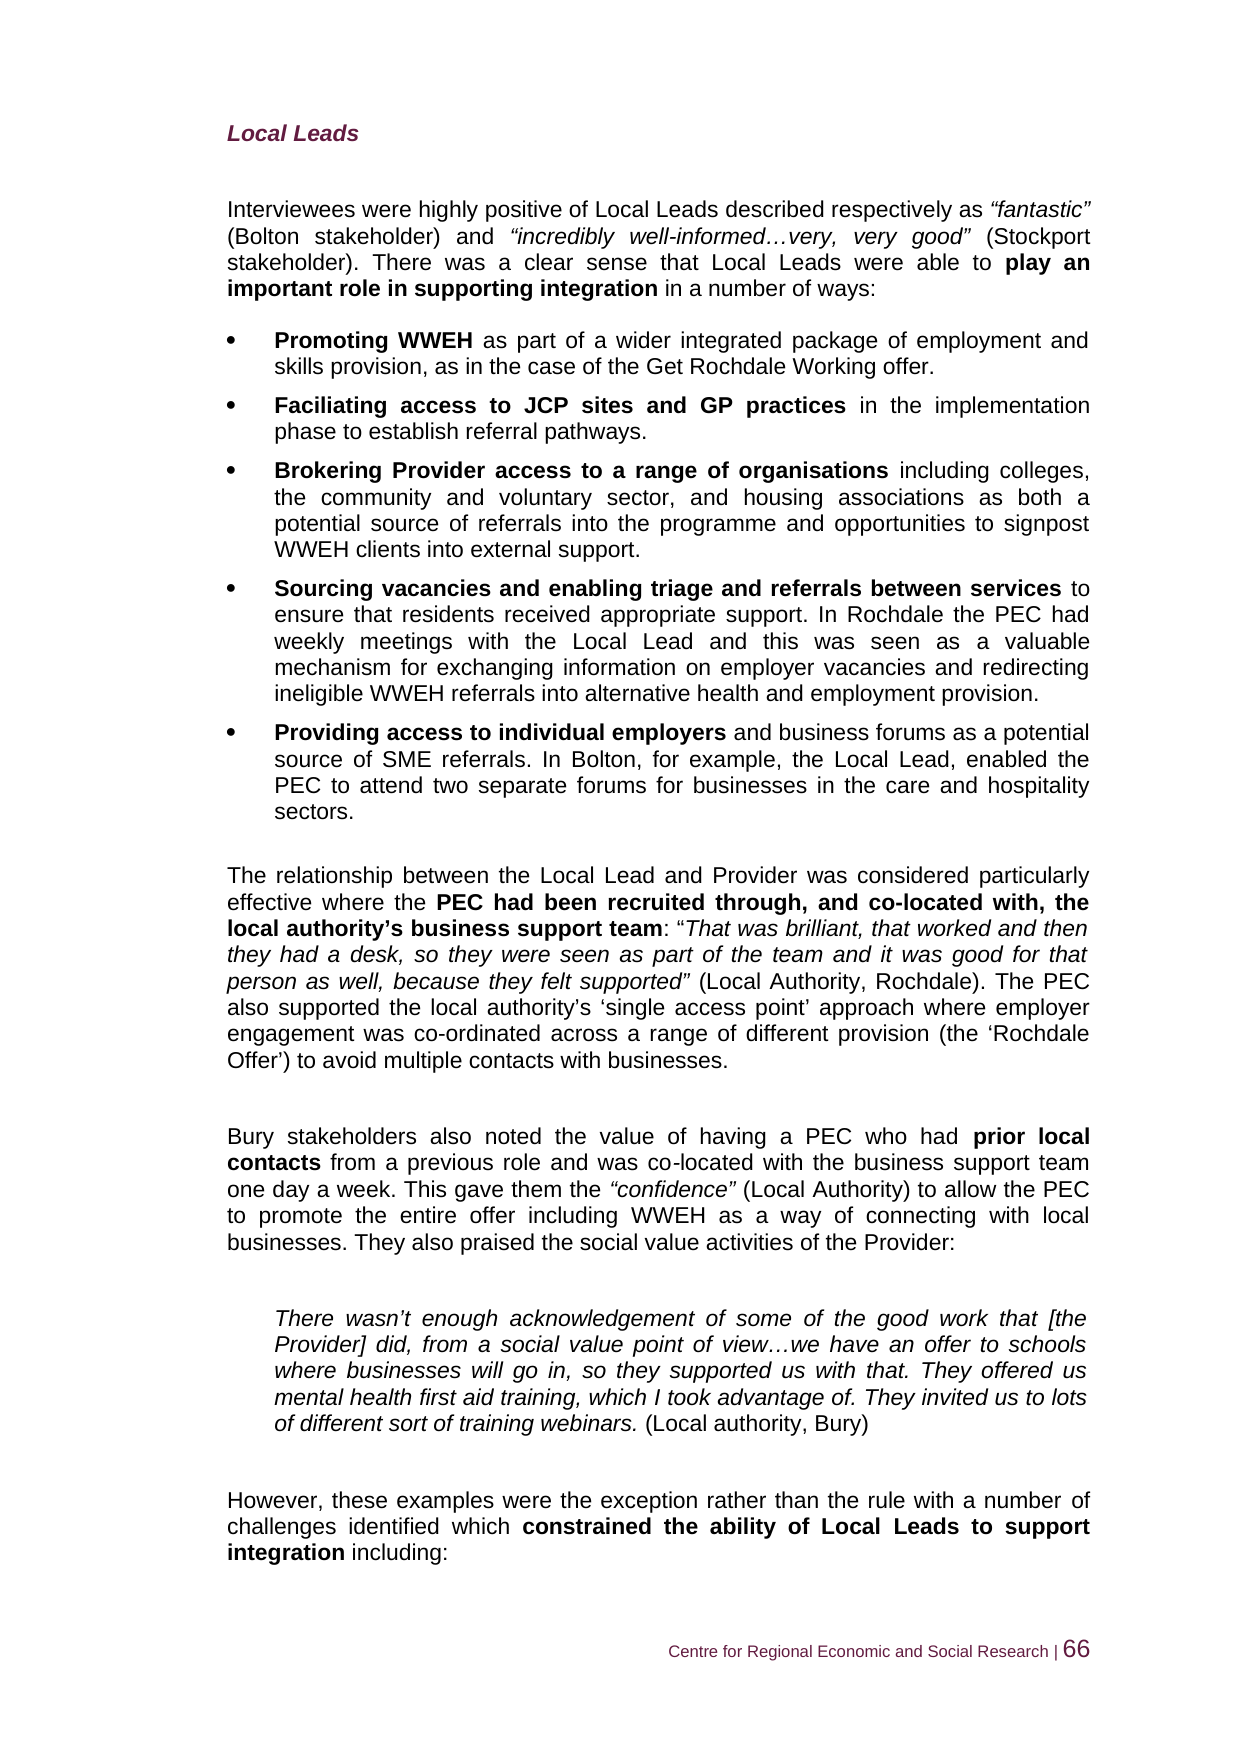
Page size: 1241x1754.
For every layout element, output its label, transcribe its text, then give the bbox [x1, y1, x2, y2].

subtitle Local Leads [227, 120, 1090, 146]
text Bury stakeholders also noted the value of having a PEC who had prior local contacts from a previous role and was co-located with the business support team one day a week. This gave them the “confidence” (Local Authority) to allow the PEC to promote the entire offer including WWEH as a way of connecting with local businesses. They also praised the social value activities of the Provider: [227, 1123, 1090, 1255]
list Providing access to individual employers and business forums as a potential source of SME referrals. In Bolton, for example, the Local Lead, enabled the PEC to attend two separate forums for businesses in the care and hospitality sectors. [227, 719, 1090, 825]
text There wasn’t enough acknowledgement of some of the good work that [the Provider] did, from a social value point of view…we have an offer to schools where businesses will go in, so they supported us with that. They offered us mental health first aid training, which I took advantage of. They invited us to lots of different sort of training webinars. (Local authority, Bury) [274, 1305, 1090, 1437]
text However, these examples were the exception rather than the rule with a number of challenges identified which constrained the ability of Local Leads to support integration including: [227, 1487, 1090, 1566]
text Interviewees were highly positive of Local Leads described respectively as “fantastic” (Bolton stakeholder) and “incredibly well-informed…very, very good” (Stockport stakeholder). There was a clear sense that Local Leads were able to play an important role in supporting integration in a number of ways: [227, 196, 1090, 302]
list Faciliating access to JCP sites and GP practices in the implementation phase to establish referral pathways. [227, 392, 1090, 444]
list Promoting WWEH as part of a wider integrated package of employment and skills provision, as in the case of the Get Rochdale Working offer. [227, 327, 1090, 379]
list Sourcing vacancies and enabling triage and referrals between services to ensure that residents received appropriate support. In Rochdale the PEC had weekly meetings with the Local Lead and this was seen as a valuable mechanism for exchanging information on employer vacancies and redirecting ineligible WWEH referrals into alternative health and employment provision. [227, 575, 1090, 707]
list Brokering Provider access to a range of organisations including colleges, the community and voluntary sector, and housing associations as both a potential source of referrals into the programme and opportunities to signpost WWEH clients into external support. [227, 457, 1090, 562]
text The relationship between the Local Lead and Provider was considered particularly effective where the PEC had been recruited through, and co-located with, the local authority’s business support team: “That was brilliant, that worked and then they had a desk, so they were seen as part of the team and it was good for that person as well, because they felt supported” (Local Authority, Rochdale). The PEC also supported the local authority’s ‘single access point’ approach where employer engagement was co-ordinated across a range of different provision (the ‘Rochdale Offer’) to avoid multiple contacts with businesses. [227, 862, 1090, 1073]
